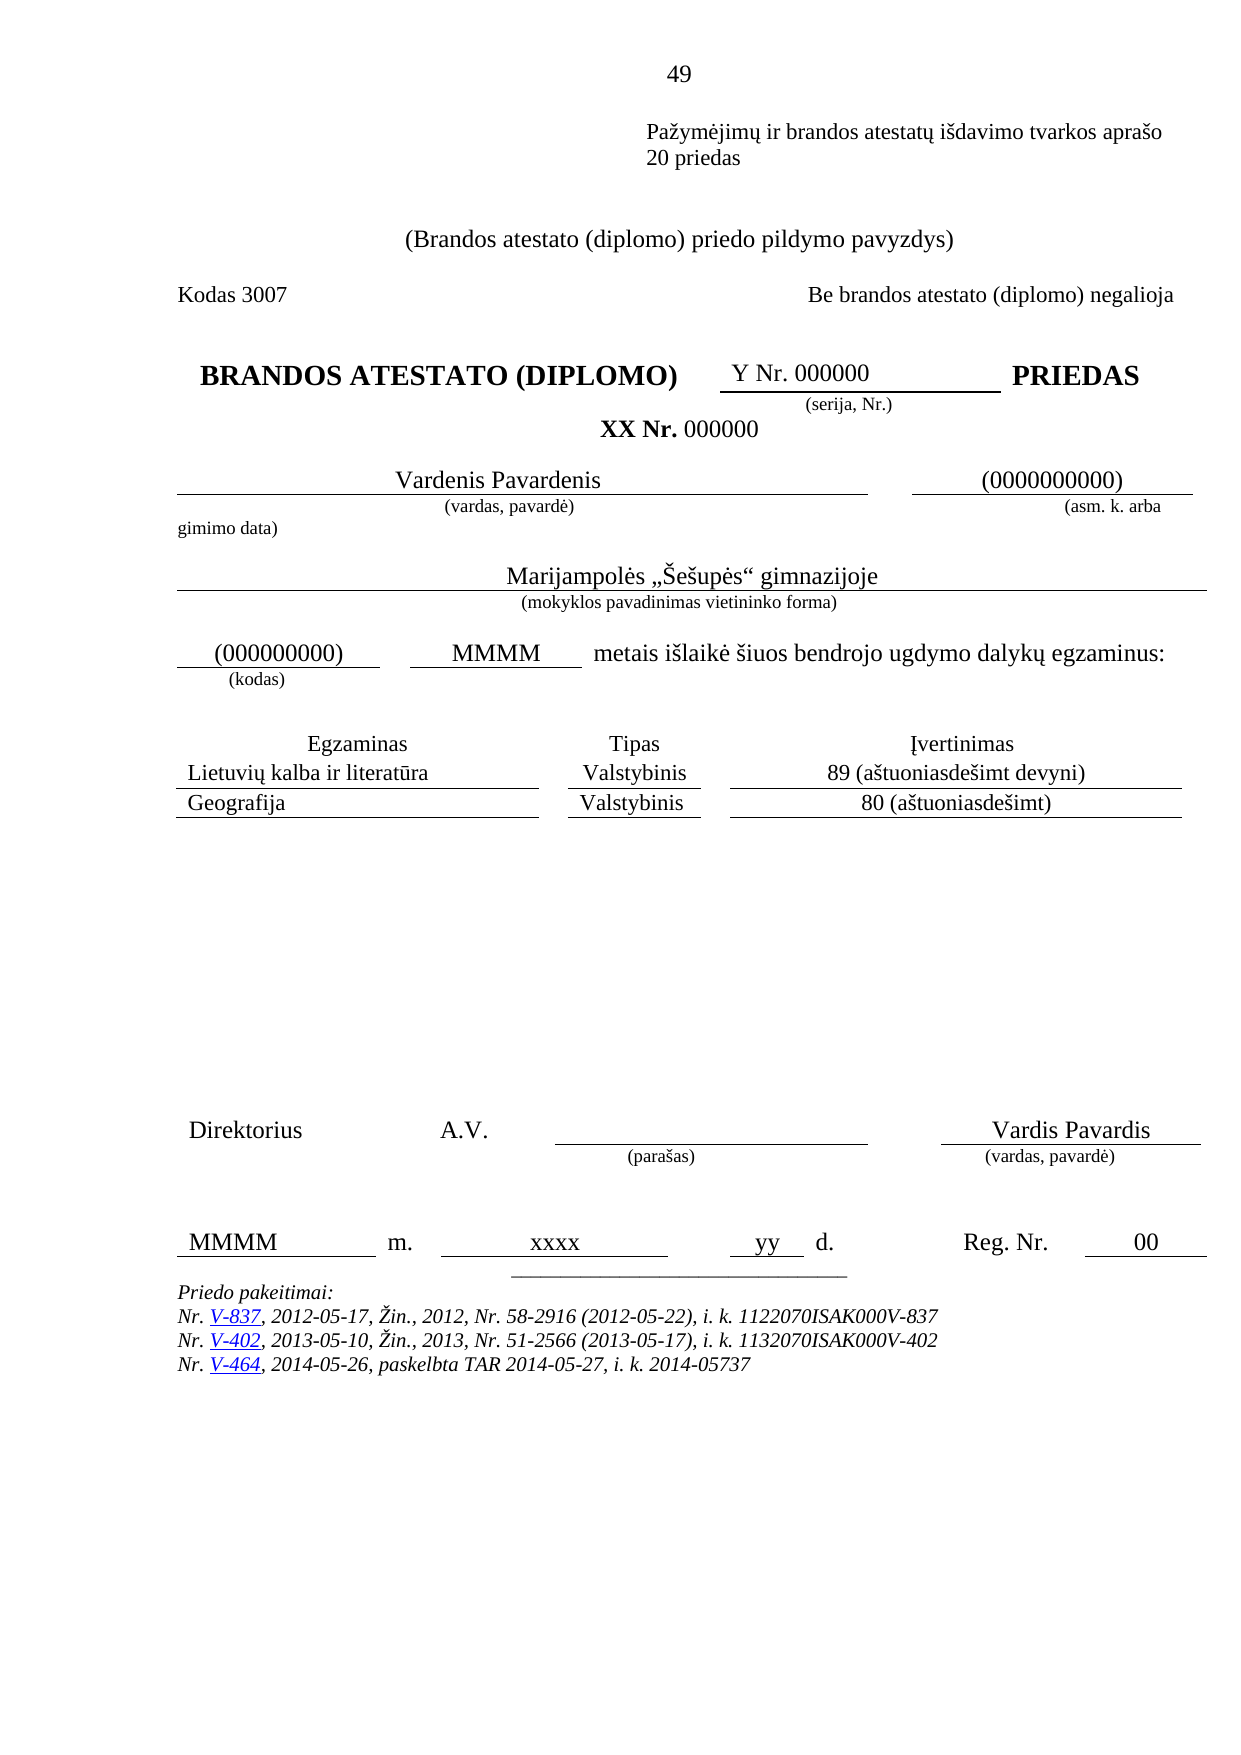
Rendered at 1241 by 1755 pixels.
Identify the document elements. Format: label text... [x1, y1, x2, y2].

table_cell 89 (aštuoniasdešimt devyni) [730, 759, 1182, 787]
table_header m. [376, 1227, 441, 1256]
table_cell [539, 788, 568, 817]
table_header metais išlaikė šiuos bendrojo ugdymo dalykų egzaminus: [582, 638, 1207, 667]
table_header Y Nr. 000000 [720, 358, 1001, 391]
subtitle (parašas) (vardas, pavardė) [177, 1145, 1181, 1166]
table_header d. [804, 1227, 848, 1256]
table_header yy [730, 1227, 804, 1256]
table_cell [539, 759, 568, 787]
table_header Vardis Pavardis [941, 1115, 1201, 1144]
table_header Marijampolės „Šešupės“ gimnazijoje [177, 561, 1207, 590]
text XX Nr. 000000 [177, 414, 1181, 443]
table_header [539, 730, 568, 759]
table_cell 80 (aštuoniasdešimt) [730, 789, 1182, 817]
table_header Vardenis Pavardenis [177, 466, 868, 494]
text (mokyklos pavadinimas vietininko forma) [177, 591, 1181, 613]
table_header [849, 1227, 952, 1256]
table_header xxxx [441, 1227, 668, 1256]
table_header (000000000) [177, 638, 380, 667]
text Nr. V-464, 2014-05-26, paskelbta TAR 2014-05-27, i. k. 2014-05737 [177, 1352, 1181, 1376]
table_cell Geografija [176, 789, 538, 817]
text Nr. V-402, 2013-05-10, Žin., 2013, Nr. 51-2566 (2013-05-17), i. k. 1132070ISAK000V-402 [177, 1328, 1181, 1352]
text Pažymėjimų ir brandos atestatų išdavimo tvarkos aprašo [646, 118, 1181, 144]
text __________________________________ [177, 1257, 1181, 1280]
table_header BRANDOS ATESTATO (DIPLOMO) [189, 358, 720, 391]
subtitle (Brandos atestato (diplomo) priedo pildymo pavyzdys) [177, 224, 1181, 252]
text (vardas, pavardė) (asm. k. arba gimimo data) [177, 495, 1181, 538]
table_header 00 [1085, 1227, 1207, 1256]
table_header [555, 1115, 867, 1144]
table_header Direktorius A.V. [177, 1115, 555, 1144]
table_header Reg. Nr. [952, 1227, 1085, 1256]
table_header (0000000000) [912, 466, 1192, 494]
table_header [668, 1227, 730, 1256]
table_header [380, 638, 410, 667]
text (serija, Nr.) [177, 392, 1181, 414]
table_header PRIEDAS [1001, 358, 1192, 391]
table_header Įvertinimas [899, 730, 1182, 759]
text Priedo pakeitimai: [177, 1280, 1181, 1304]
table_header Tipas [568, 730, 701, 759]
text 20 priedas [646, 144, 1181, 171]
table_header Egzaminas [176, 730, 538, 759]
table_cell Lietuvių kalba ir literatūra [176, 759, 538, 787]
table_header MMMM [410, 638, 582, 667]
table_header [868, 466, 912, 494]
text Nr. V-837, 2012-05-17, Žin., 2012, Nr. 58-2916 (2012-05-22), i. k. 1122070ISAK000V-837 [177, 1304, 1181, 1328]
table_header MMMM [177, 1227, 376, 1256]
table_header [868, 1115, 941, 1144]
table_cell Valstybinis [568, 789, 701, 817]
table_cell Valstybinis [568, 759, 701, 787]
table_cell [701, 759, 730, 787]
text (kodas) [177, 668, 1181, 689]
table_header [701, 730, 730, 759]
table_header [730, 730, 898, 759]
text Kodas 3007 Be brandos atestato (diplomo) negalioja [177, 281, 1181, 307]
table_cell [701, 788, 730, 817]
